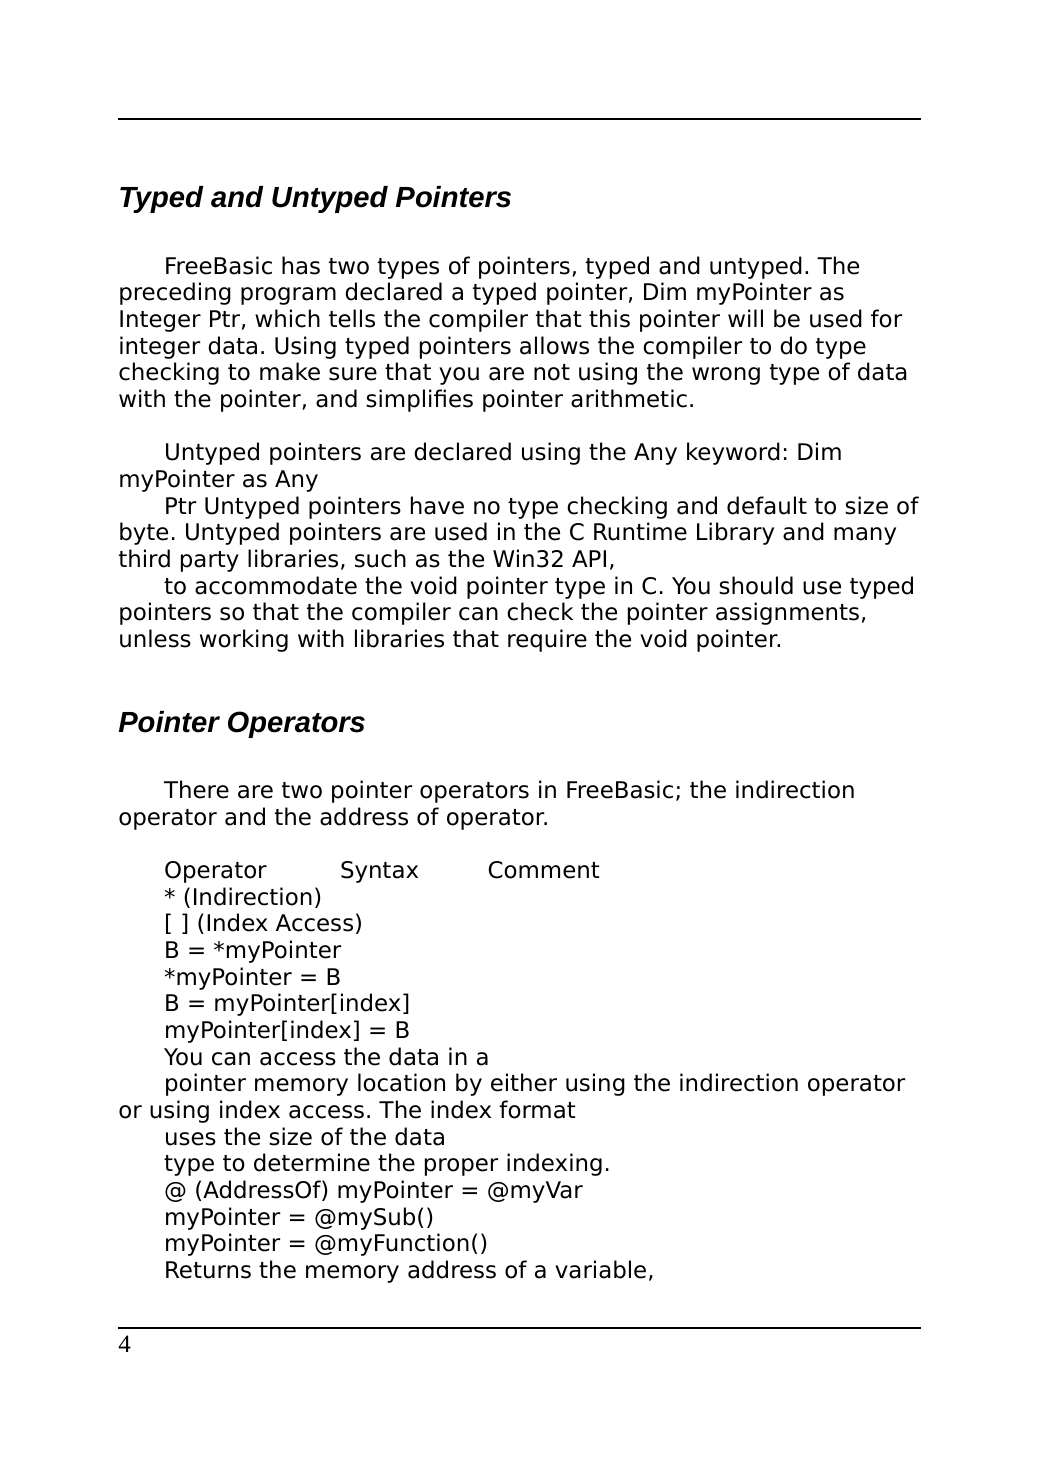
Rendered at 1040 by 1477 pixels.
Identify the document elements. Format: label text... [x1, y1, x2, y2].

text type to determine the proper indexing. [118, 1151, 921, 1177]
text There are two pointer operators in FreeBasic; the indirection operator and the address of operator. [118, 777, 921, 831]
text You can access the data in a [118, 1044, 921, 1071]
text Operator Syntax Comment [118, 857, 921, 884]
text *myPointer = B [118, 964, 921, 991]
text * (Indirection) [118, 884, 921, 911]
text [ ] (Index Access) [118, 911, 921, 937]
text pointer memory location by either using the indirection operator or using index access. The index format [118, 1071, 921, 1124]
text B = *myPointer [118, 937, 921, 964]
text myPointer = @mySub() [118, 1204, 921, 1231]
text Untyped pointers are declared using the Any keyword: Dim myPointer as Any [118, 439, 921, 493]
text Ptr Untyped pointers have no type checking and default to size of byte. Untyped pointers are used in the C Runtime Library and many third party libraries, such as the Win32 API, [118, 493, 921, 573]
text myPointer[index] = B [118, 1017, 921, 1044]
text Returns the memory address of a variable, [118, 1257, 921, 1284]
text uses the size of the data [118, 1124, 921, 1151]
text @ (AddressOf) myPointer = @myVar [118, 1177, 921, 1204]
subtitle Typed and Untyped Pointers [118, 180, 921, 214]
text to accommodate the void pointer type in C. You should use typed pointers so that the compiler can check the pointer assignments, unless working with libraries that require the void pointer. [118, 573, 921, 653]
text myPointer = @myFunction() [118, 1231, 921, 1257]
text FreeBasic has two types of pointers, typed and untyped. The preceding program declared a typed pointer, Dim myPointer as Integer Ptr, which tells the compiler that this pointer will be used for integer data. Using typed pointers allows the compiler to do type checking to make sure that you are not using the wrong type of data with the pointer, and simplifies pointer arithmetic. [118, 253, 921, 413]
text B = myPointer[index] [118, 991, 921, 1017]
subtitle Pointer Operators [118, 704, 921, 738]
